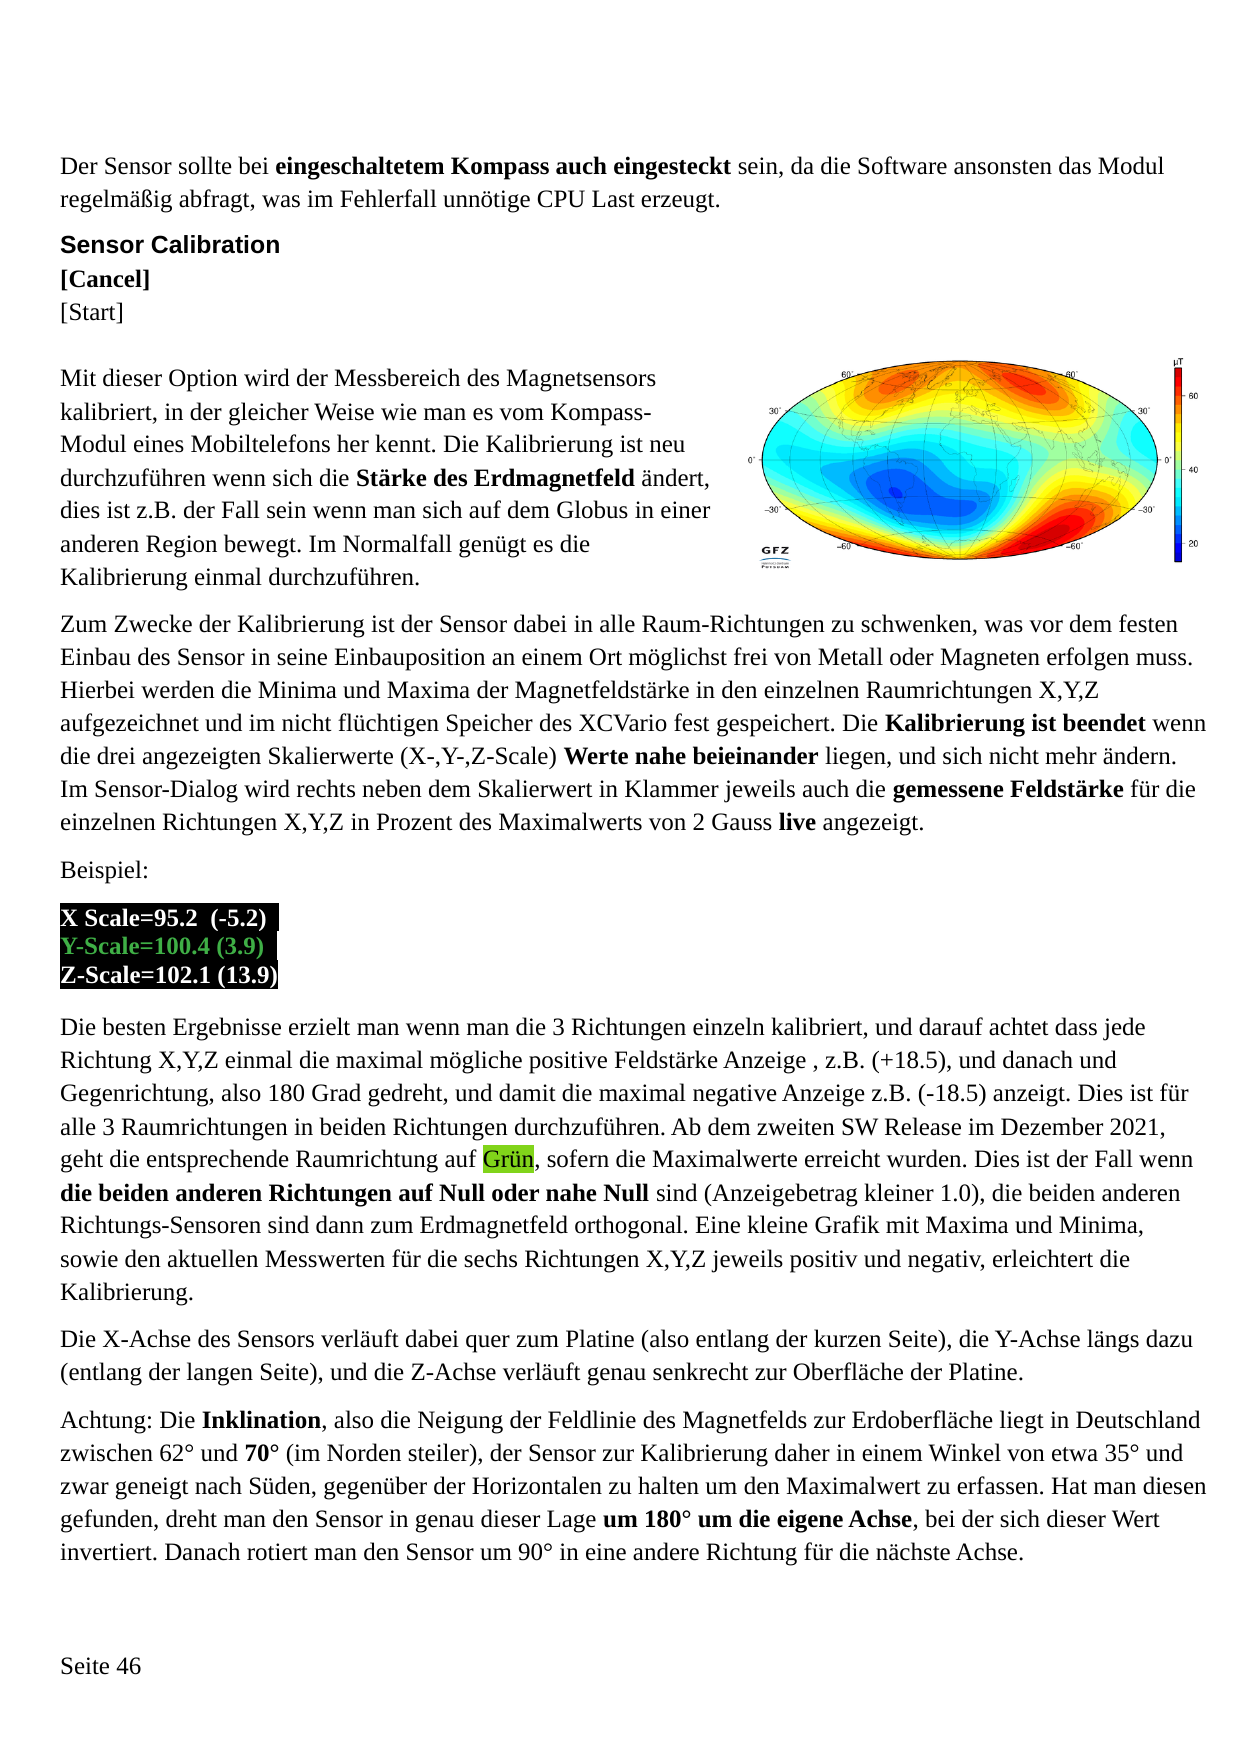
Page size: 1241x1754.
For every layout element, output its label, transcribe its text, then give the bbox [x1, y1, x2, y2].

text Mit dieser Option wird der Messbereich des Magnetsensors kalibriert, in der gleicher Weise wie man es vom Kompass-Modul eines Mobiltelefons her kennt. Die Kalibrierung ist neu durchzuführen wenn sich die Stärke des Erdmagnetfeld ändert, dies ist z.B. der Fall sein wenn man sich auf dem Globus in einer anderen Region bewegt. Im Normalfall genügt es die Kalibrierung einmal durchzuführen. [60, 363, 1207, 590]
text Y-Scale=100.4 (3.9) [60, 931, 1207, 960]
text Die X-Achse des Sensors verläuft dabei quer zum Platine (also entlang der kurzen Seite), die Y-Achse längs dazu (entlang der langen Seite), und die Z-Achse verläuft genau senkrecht zur Oberfläche der Platine. [60, 1324, 1207, 1386]
subtitle Sensor Calibration [60, 230, 1207, 258]
picture [745, 356, 1199, 571]
text [Start] [60, 297, 1207, 326]
text Zum Zwecke der Kalibrierung ist der Sensor dabei in alle Raum-Richtungen zu schwenken, was vor dem festen Einbau des Sensor in seine Einbauposition an einem Ort möglichst frei von Metall oder Magneten erfolgen muss. Hierbei werden die Minima und Maxima der Magnetfeldstärke in den einzelnen Raumrichtungen X,Y,Z aufgezeichnet und im nicht flüchtigen Speicher des XCVario fest gespeichert. Die Kalibrierung ist beendet wenn die drei angezeigten Skalierwerte (X-,Y-,Z-Scale) Werte nahe beieinander liegen, und sich nicht mehr ändern. Im Sensor-Dialog wird rechts neben dem Skalierwert in Klammer jeweils auch die gemessene Feldstärke für die einzelnen Richtungen X,Y,Z in Prozent des Maximalwerts von 2 Gauss live angezeigt. [60, 609, 1207, 836]
text Die besten Ergebnisse erzielt man wenn man die 3 Richtungen einzeln kalibriert, und darauf achtet dass jede Richtung X,Y,Z einmal die maximal mögliche positive Feldstärke Anzeige , z.B. (+18.5), und danach und Gegenrichtung, also 180 Grad gedreht, und damit die maximal negative Anzeige z.B. (-18.5) anzeigt. Dies ist für alle 3 Raumrichtungen in beiden Richtungen durchzuführen. Ab dem zweiten SW Release im Dezember 2021, geht die entsprechende Raumrichtung auf Grün, sofern die Maximalwerte erreicht wurden. Dies ist der Fall wenn die beiden anderen Richtungen auf Null oder nahe Null sind (Anzeigebetrag kleiner 1.0), die beiden anderen Richtungs-Sensoren sind dann zum Erdmagnetfeld orthogonal. Eine kleine Grafik mit Maxima und Minima, sowie den aktuellen Messwerten für die sechs Richtungen X,Y,Z jeweils positiv und negativ, erleichtert die Kalibrierung. [60, 1012, 1207, 1305]
text Z-Scale=102.1 (13.9) [60, 960, 1207, 989]
text Achtung: Die Inklination, also die Neigung der Feldlinie des Magnetfelds zur Erdoberfläche liegt in Deutschland zwischen 62° und 70° (im Norden steiler), der Sensor zur Kalibrierung daher in einem Winkel von etwa 35° und zwar geneigt nach Süden, gegenüber der Horizontalen zu halten um den Maximalwert zu erfassen. Hat man diesen gefunden, dreht man den Sensor in genau dieser Lage um 180° um die eigene Achse, bei der sich dieser Wert invertiert. Danach rotiert man den Sensor um 90° in eine andere Richtung für die nächste Achse. [60, 1405, 1207, 1566]
text Der Sensor sollte bei eingeschaltetem Kompass auch eingesteckt sein, da die Software ansonsten das Modul regelmäßig abfragt, was im Fehlerfall unnötige CPU Last erzeugt. [60, 151, 1207, 213]
text X Scale=95.2 (-5.2) [60, 903, 1207, 931]
text Beispiel: [60, 855, 1207, 884]
text [Cancel] [60, 264, 1207, 293]
